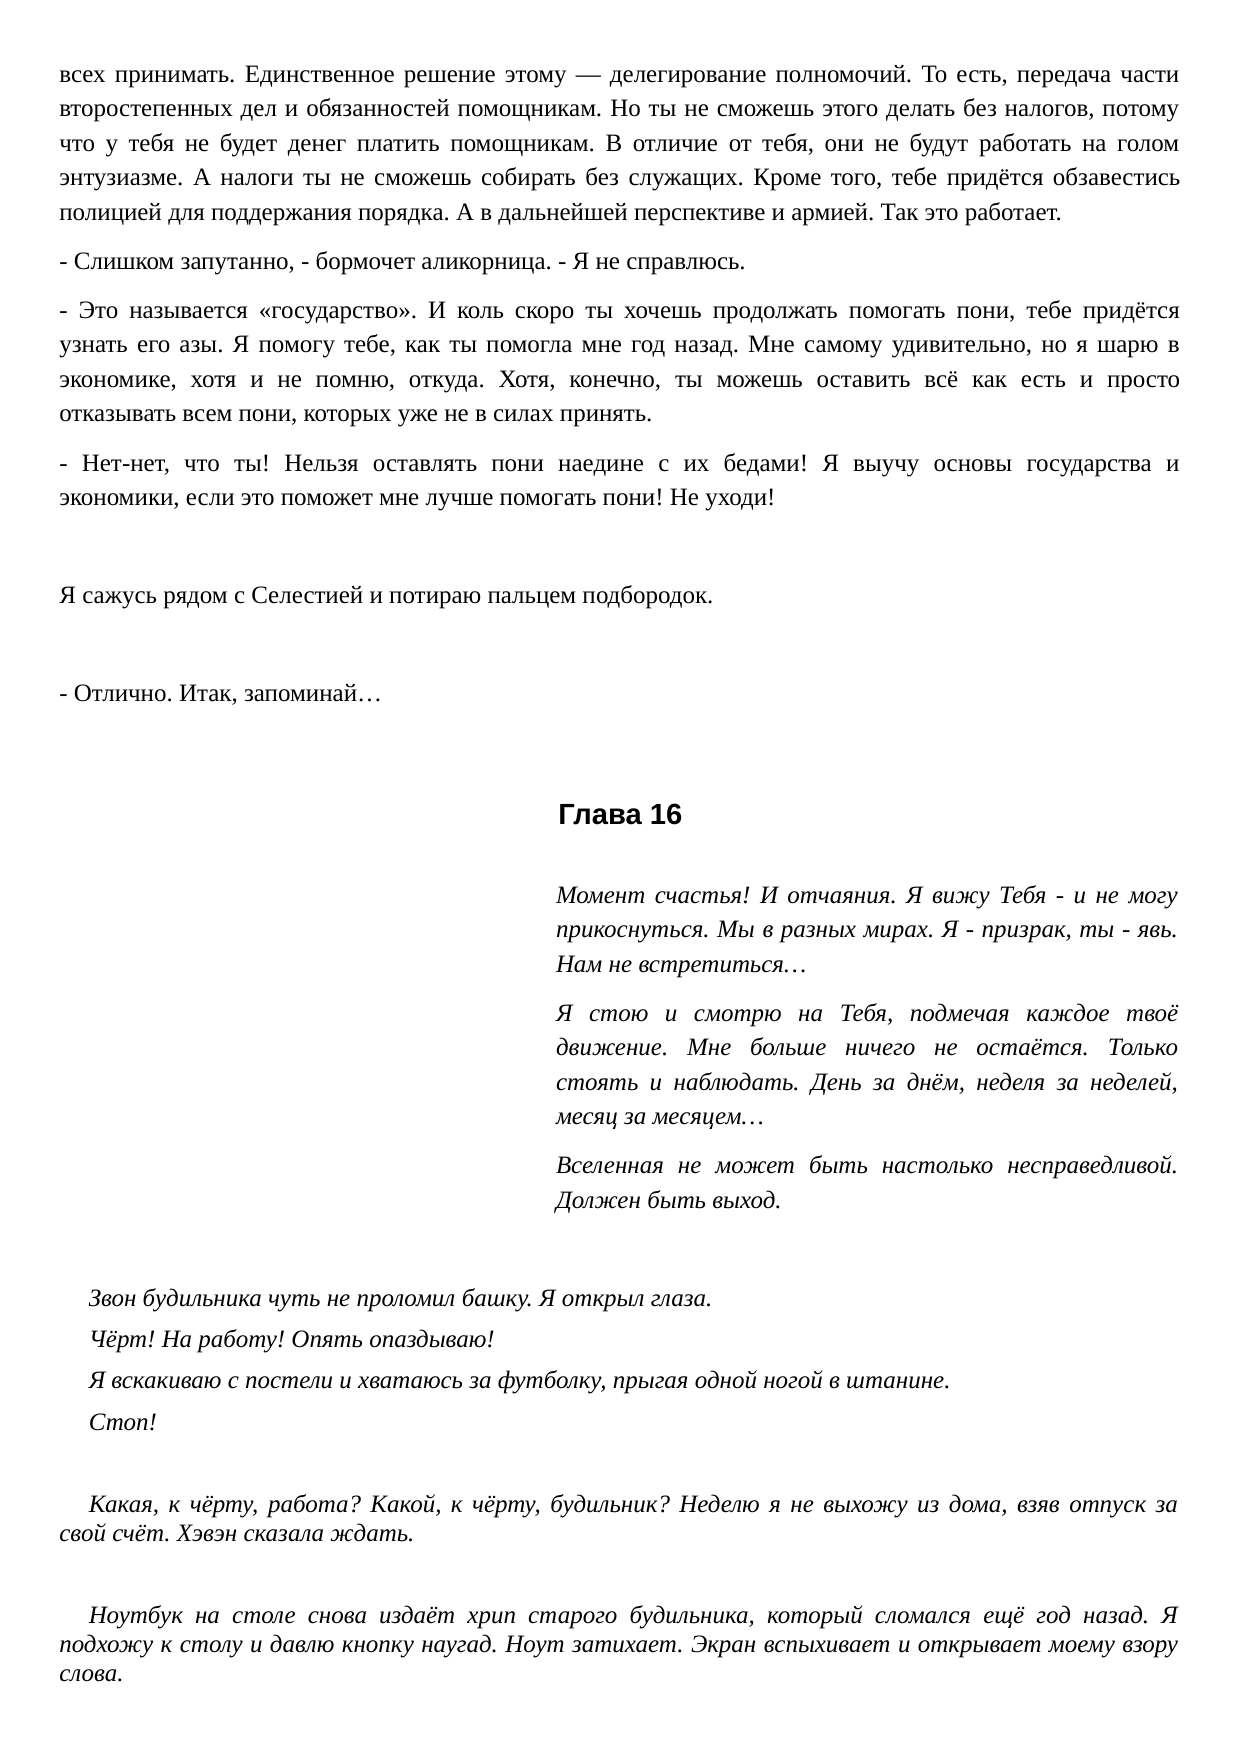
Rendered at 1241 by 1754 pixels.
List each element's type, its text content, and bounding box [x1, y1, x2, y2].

text Ноутбук на столе снова издаёт хрип старого будильника, который сломался ещё год назад. Я подхожу к столу и давлю кнопку наугад. Ноут затихает. Экран вспыхивает и открывает моему взору слова. [59, 1601, 1181, 1687]
text Я вскакиваю с постели и хватаюсь за футболку, прыгая одной ногой в штанине. [59, 1366, 1181, 1394]
text - Это называется «государство». И коль скоро ты хочешь продолжать помогать пони, тебе придётся узнать его азы. Я помогу тебе, как ты помогла мне год назад. Мне самому удивительно, но я шарю в экономике, хотя и не помню, откуда. Хотя, конечно, ты можешь оставить всё как есть и просто отказывать всем пони, которых уже не в силах принять. [59, 295, 1181, 427]
subtitle Глава 16 [59, 797, 1181, 831]
text Стоп! [59, 1407, 1181, 1436]
text Какая, к чёрту, работа? Какой, к чёрту, будильник? Неделю я не выхожу из дома, взяв отпуск за свой счёт. Хэвэн сказала ждать. [59, 1489, 1181, 1547]
text Я стою и смотрю на Тебя, подмечая каждое твоё движение. Мне больше ничего не остаётся. Только стоять и наблюдать. День за днём, неделя за неделей, месяц за месяцем… [556, 998, 1181, 1130]
text Чёрт! На работу! Опять опаздываю! [59, 1324, 1181, 1353]
text всех принимать. Единственное решение этому — делегирование полномочий. То есть, передача части второстепенных дел и обязанностей помощникам. Но ты не сможешь этого делать без налогов, потому что у тебя не будет денег платить помощникам. В отличие от тебя, они не будут работать на голом энтузиазме. А налоги ты не сможешь собирать без служащих. Кроме того, тебе придётся обзавестись полицией для поддержания порядка. А в дальнейшей перспективе и армией. Так это работает. [59, 59, 1181, 226]
text Момент счастья! И отчаяния. Я вижу Тебя - и не могу прикоснуться. Мы в разных мирах. Я - призрак, ты - явь. Нам не встретиться… [556, 880, 1181, 978]
text Звон будильника чуть не проломил башку. Я открыл глаза. [59, 1283, 1181, 1312]
text - Слишком запутанно, - бормочет аликорница. - Я не справлюсь. [59, 246, 1181, 275]
text Я сажусь рядом с Селестией и потираю пальцем подбородок. [59, 580, 1181, 609]
text - Нет-нет, что ты! Нельзя оставлять пони наедине с их бедами! Я выучу основы государства и экономики, если это поможет мне лучше помогать пони! Не уходи! [59, 448, 1181, 511]
text - Отлично. Итак, запоминай… [59, 678, 1181, 707]
text Вселенная не может быть настолько несправедливой. Должен быть выход. [556, 1150, 1181, 1214]
